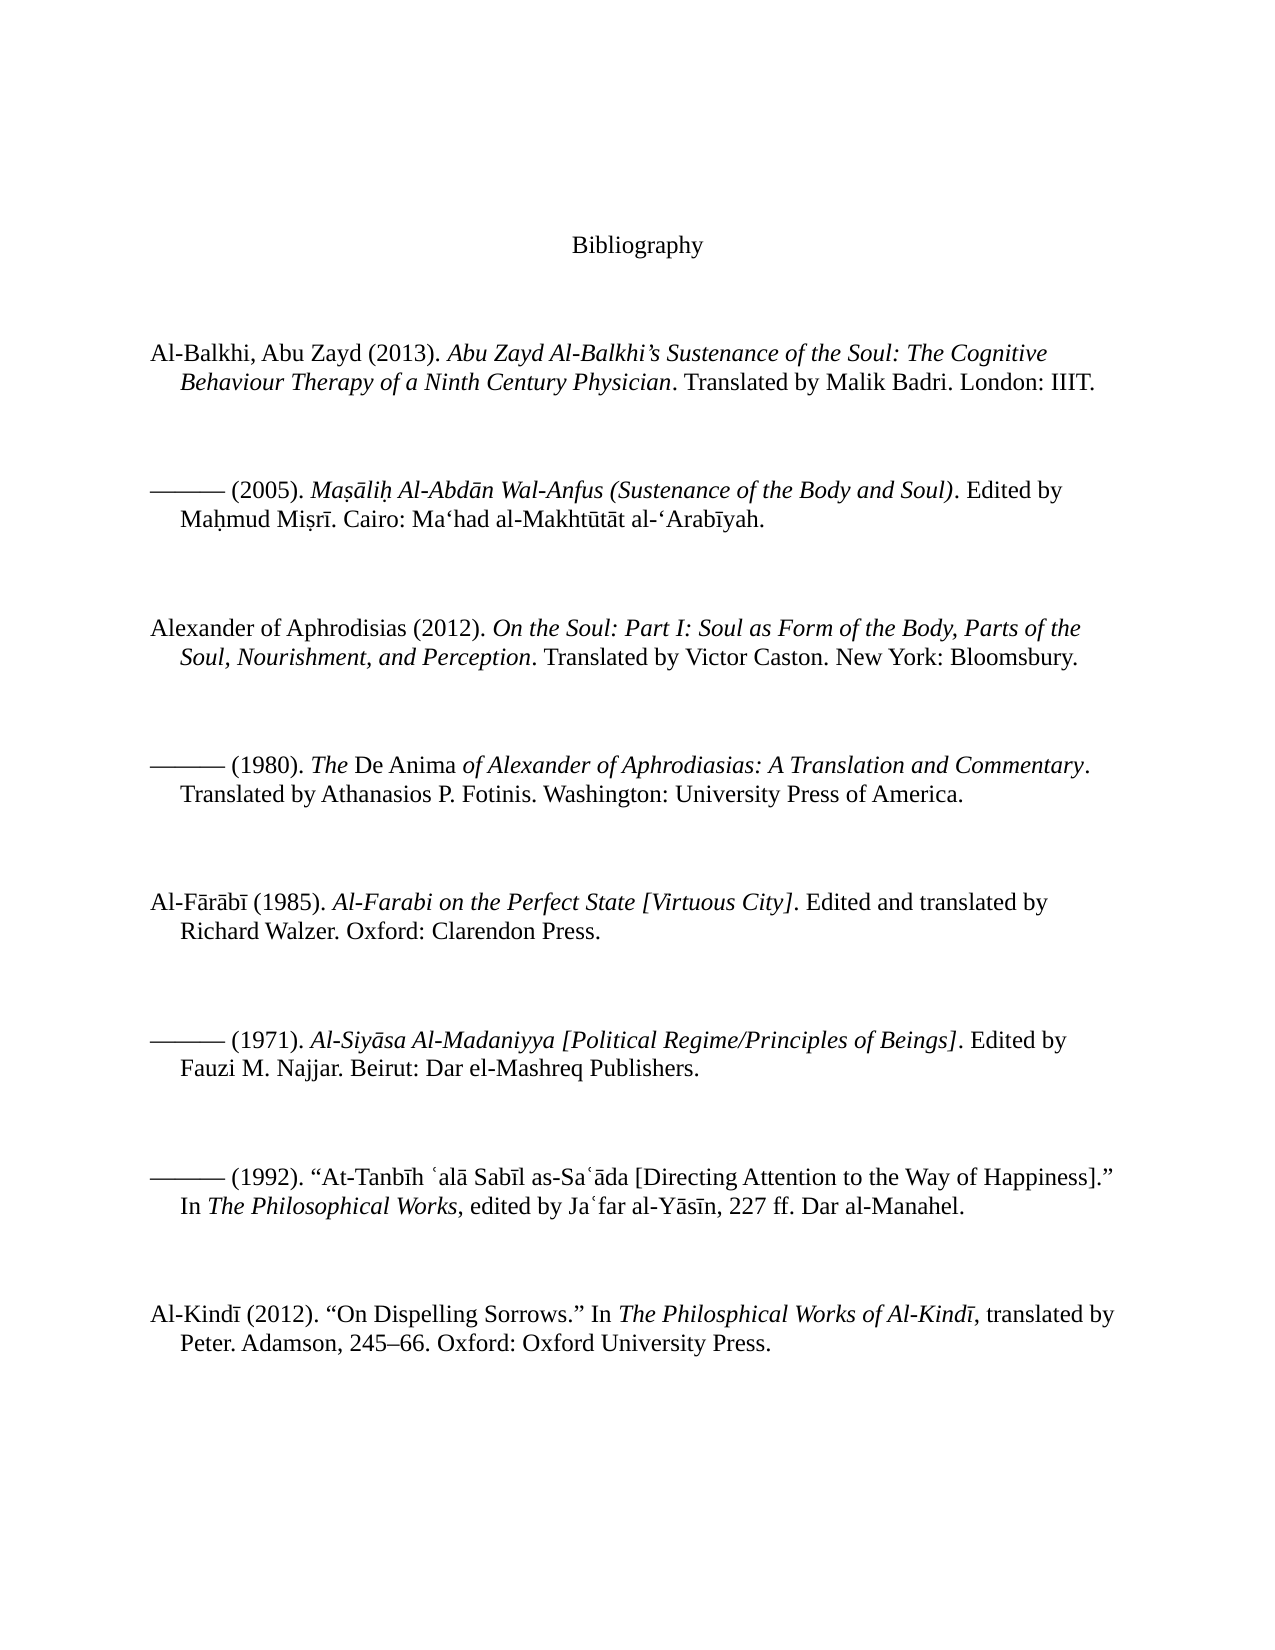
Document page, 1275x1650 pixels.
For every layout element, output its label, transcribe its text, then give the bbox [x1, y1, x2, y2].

text ——— (1992). “At-Tanbīh ʿalā Sabīl as-Saʿāda [Directing Attention to the Way of Happiness].” In The Philosophical Works, edited by Jaʿfar al-Yāsīn, 227 ff. Dar al-Manahel. [150, 1162, 1125, 1219]
text ——— (2005). Maṣāliḥ Al-Abdān Wal-Anfus (Sustenance of the Body and Soul). Edited by Maḥmud Miṣrī. Cairo: Maʻhad al-Makhtūtāt al-ʻArabīyah. [150, 476, 1125, 533]
text ——— (1980). The De Anima of Alexander of Aphrodiasias: A Translation and Commentary. Translated by Athanasios P. Fotinis. Washington: University Press of America. [150, 750, 1125, 808]
text Bibliography [150, 230, 1125, 258]
text Alexander of Aphrodisias (2012). On the Soul: Part I: Soul as Form of the Body, Parts of the Soul, Nourishment, and Perception. Translated by Victor Caston. New York: Bloomsbury. [150, 613, 1125, 670]
text ——— (1971). Al-Siyāsa Al-Madaniyya [Political Regime/Principles of Beings]. Edited by Fauzi M. Najjar. Beirut: Dar el-Mashreq Publishers. [150, 1025, 1125, 1082]
text Al-Kindī (2012). “On Dispelling Sorrows.” In The Philosphical Works of Al-Kindī, translated by Peter. Adamson, 245–66. Oxford: Oxford University Press. [150, 1299, 1125, 1357]
text Al-Fārābī (1985). Al-Farabi on the Perfect State [Virtuous City]. Edited and translated by Richard Walzer. Oxford: Clarendon Press. [150, 887, 1125, 945]
text Al-Balkhi, Abu Zayd (2013). Abu Zayd Al-Balkhi’s Sustenance of the Soul: The Cognitive Behaviour Therapy of a Ninth Century Physician. Translated by Malik Badri. London: IIIT. [150, 338, 1125, 396]
